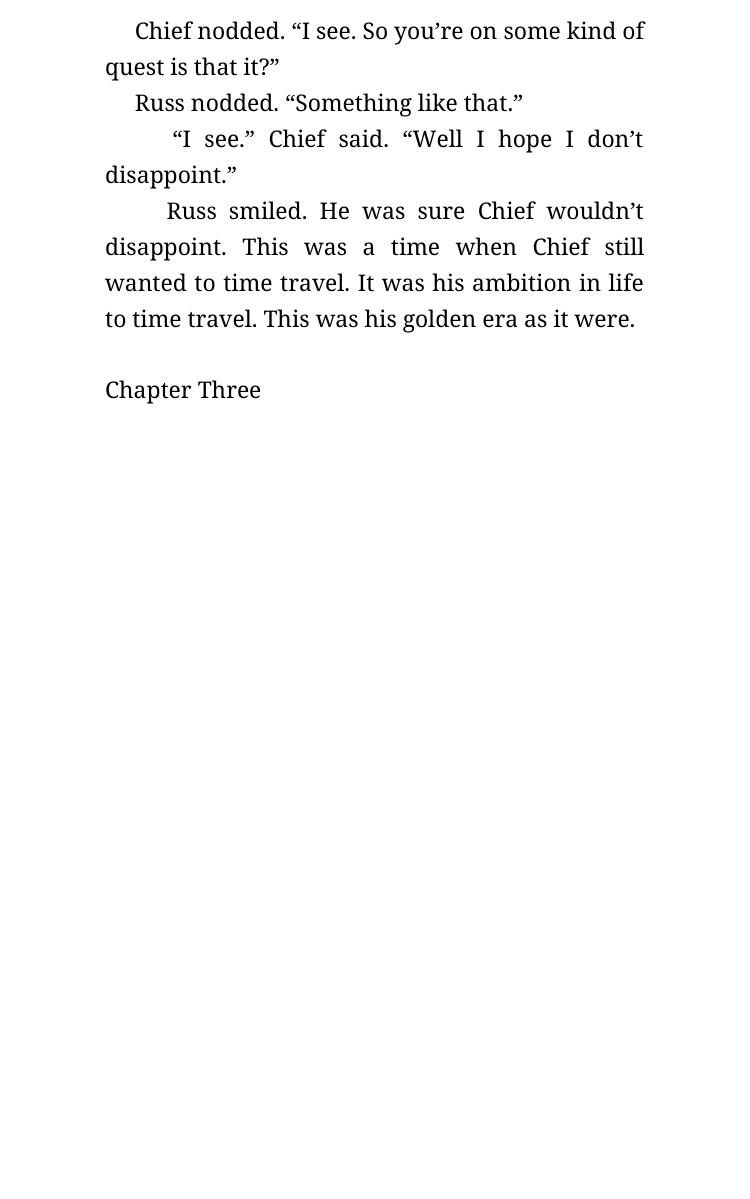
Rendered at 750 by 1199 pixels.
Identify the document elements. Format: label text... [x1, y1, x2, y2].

text “I see.” Chief said. “Well I hope I don’t disappoint.” [105, 123, 645, 190]
text Russ smiled. He was sure Chief wouldn’t disappoint. This was a time when Chief still wanted to time travel. It was his ambition in life to time travel. This was his golden era as it were. [105, 195, 645, 334]
text Chapter Three [105, 374, 645, 406]
text Russ nodded. “Something like that.” [105, 87, 645, 118]
text Chief nodded. “I see. So you’re on some kind of quest is that it?” [105, 15, 645, 82]
